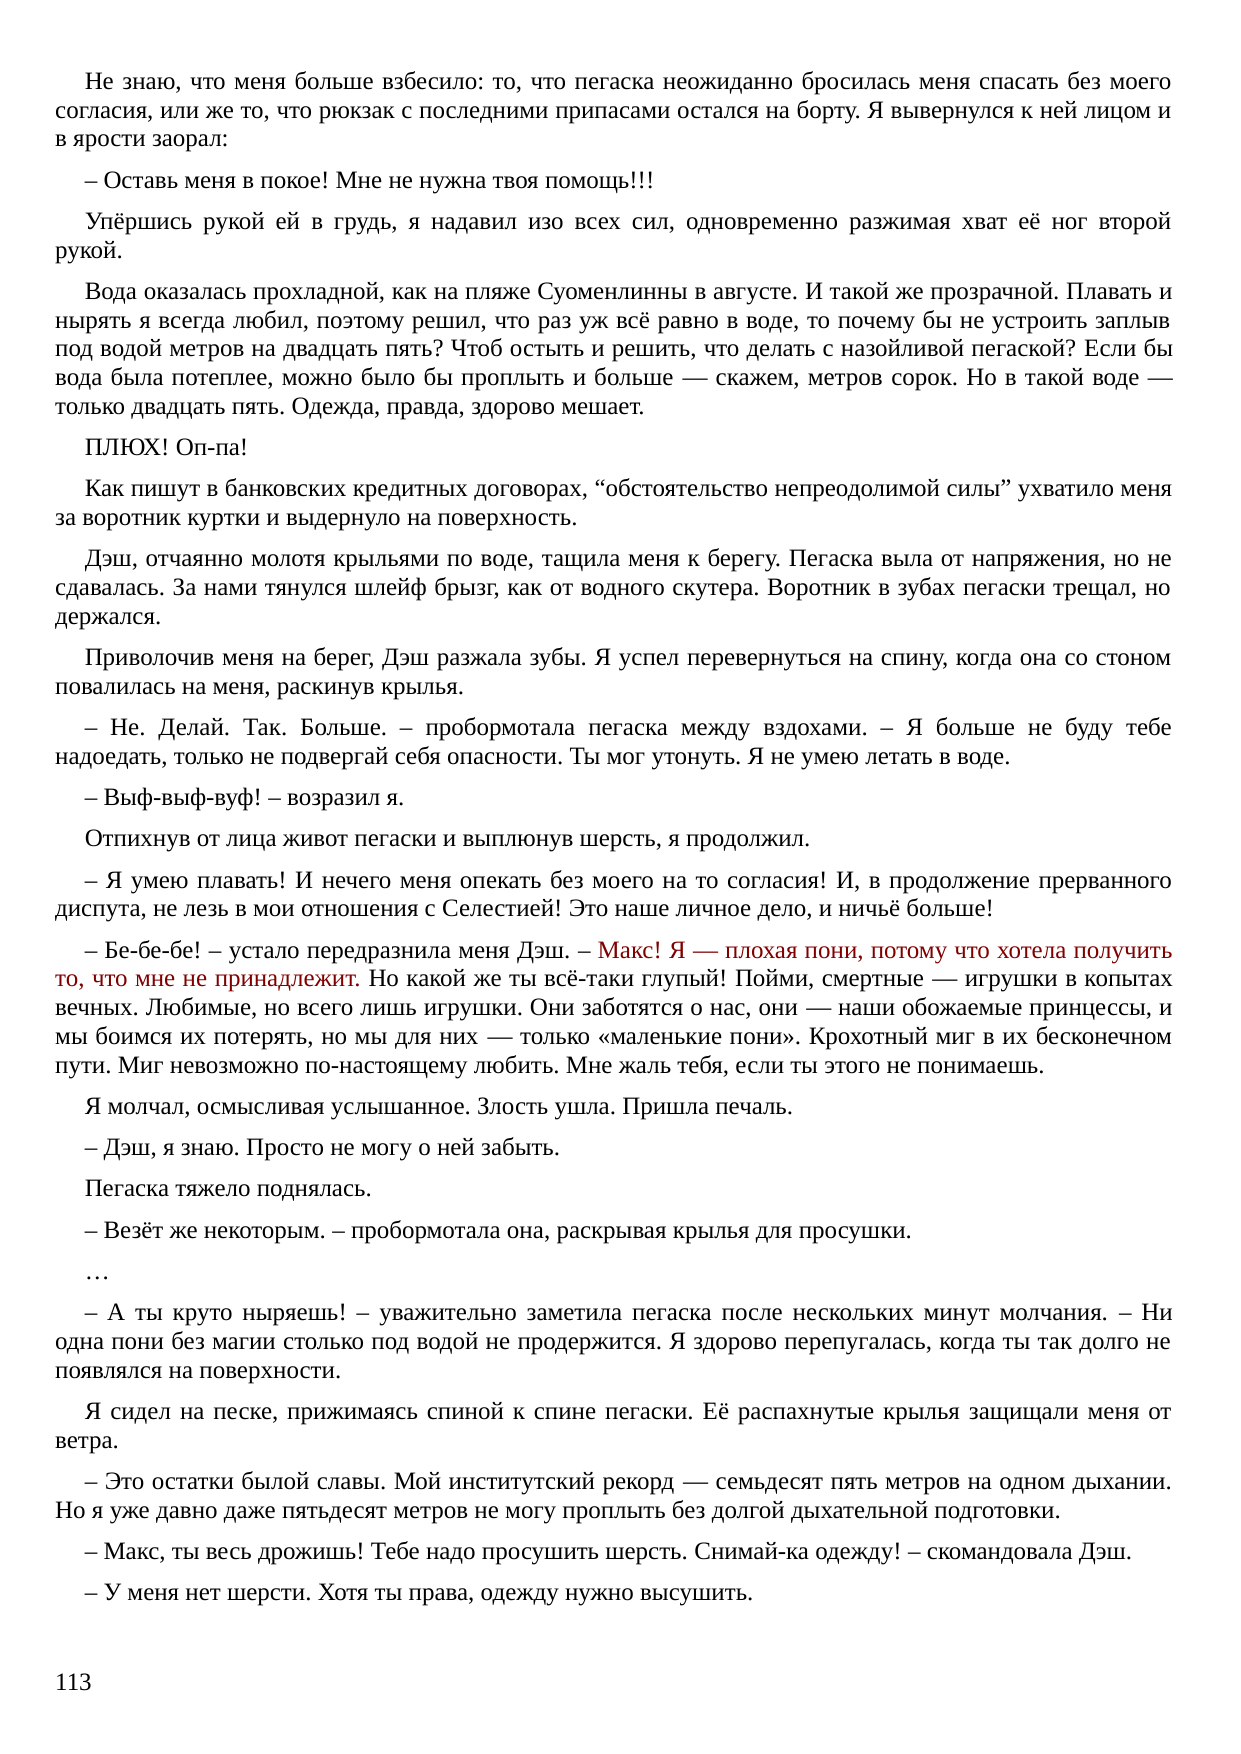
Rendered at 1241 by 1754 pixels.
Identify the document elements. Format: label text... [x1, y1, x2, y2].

text – Оставь меня в покое! Мне не нужна твоя помощь!!! [55, 165, 1173, 193]
text Как пишут в банковских кредитных договорах, “обстоятельство непреодолимой силы” ухватило меня за воротник куртки и выдернуло на поверхность. [55, 473, 1173, 531]
text Я молчал, осмысливая услышанное. Злость ушла. Пришла печаль. [55, 1091, 1173, 1120]
text – Выф-выф-вуф! – возразил я. [55, 782, 1173, 811]
text ПЛЮХ! Оп-па! [55, 432, 1173, 461]
text Отпихнув от лица живот пегаски и выплюнув шерсть, я продолжил. [55, 823, 1173, 852]
text – Не. Делай. Так. Больше. – пробормотала пегаска между вздохами. – Я больше не буду тебе надоедать, только не подвергай себя опасности. Ты мог утонуть. Я не умею летать в воде. [55, 712, 1173, 770]
text Дэш, отчаянно молотя крыльями по воде, тащила меня к берегу. Пегаска выла от напряжения, но не сдавалась. За нами тянулся шлейф брызг, как от водного скутера. Воротник в зубах пегаски трещал, но держался. [55, 543, 1173, 630]
text Не знаю, что меня больше взбесило: то, что пегаска неожиданно бросилась меня спасать без моего согласия, или же то, что рюкзак с последними припасами остался на борту. Я вывернулся к ней лицом и в ярости заорал: [55, 66, 1173, 152]
text Я сидел на песке, прижимаясь спиной к спине пегаски. Её распахнутые крылья защищали меня от ветра. [55, 1396, 1173, 1453]
text – Дэш, я знаю. Просто не могу о ней забыть. [55, 1132, 1173, 1161]
text – Везёт же некоторым. – пробормотала она, раскрывая крылья для просушки. [55, 1215, 1173, 1243]
text – Макс, ты весь дрожишь! Тебе надо просушить шерсть. Снимай-ка одежду! – скомандовала Дэш. [55, 1536, 1173, 1565]
text – Бе-бе-бе! – устало передразнила меня Дэш. – Макс! Я — плохая пони, потому что хотела получить то, что мне не принадлежит. Но какой же ты всё-таки глупый! Пойми, смертные — игрушки в копытах вечных. Любимые, но всего лишь игрушки. Они заботятся о нас, они — наши обожаемые принцессы, и мы боимся их потерять, но мы для них — только «маленькие пони». Крохотный миг в их бесконечном пути. Миг невозможно по-настоящему любить. Мне жаль тебя, если ты этого не понимаешь. [55, 935, 1173, 1078]
text – У меня нет шерсти. Хотя ты права, одежду нужно высушить. [55, 1577, 1173, 1606]
text – Я умею плавать! И нечего меня опекать без моего на то согласия! И, в продолжение прерванного диспута, не лезь в мои отношения с Селестией! Это наше личное дело, и ничьё больше! [55, 865, 1173, 922]
text Упёршись рукой ей в грудь, я надавил изо всех сил, одновременно разжимая хват её ног второй рукой. [55, 206, 1173, 263]
text … [55, 1256, 1173, 1285]
text – А ты круто ныряешь! – уважительно заметила пегаска после нескольких минут молчания. – Ни одна пони без магии столько под водой не продержится. Я здорово перепугалась, когда ты так долго не появлялся на поверхности. [55, 1297, 1173, 1383]
text Вода оказалась прохладной, как на пляже Суоменлинны в августе. И такой же прозрачной. Плавать и нырять я всегда любил, поэтому решил, что раз уж всё равно в воде, то почему бы не устроить заплыв под водой метров на двадцать пять? Чтоб остыть и решить, что делать с назойливой пегаской? Если бы вода была потеплее, можно было бы проплыть и больше — скажем, метров сорок. Но в такой воде — только двадцать пять. Одежда, правда, здорово мешает. [55, 276, 1173, 420]
text Пегаска тяжело поднялась. [55, 1173, 1173, 1202]
text Приволочив меня на берег, Дэш разжала зубы. Я успел перевернуться на спину, когда она со стоном повалилась на меня, раскинув крылья. [55, 642, 1173, 700]
text – Это остатки былой славы. Мой институтский рекорд — семьдесят пять метров на одном дыхании. Но я уже давно даже пятьдесят метров не могу проплыть без долгой дыхательной подготовки. [55, 1466, 1173, 1523]
